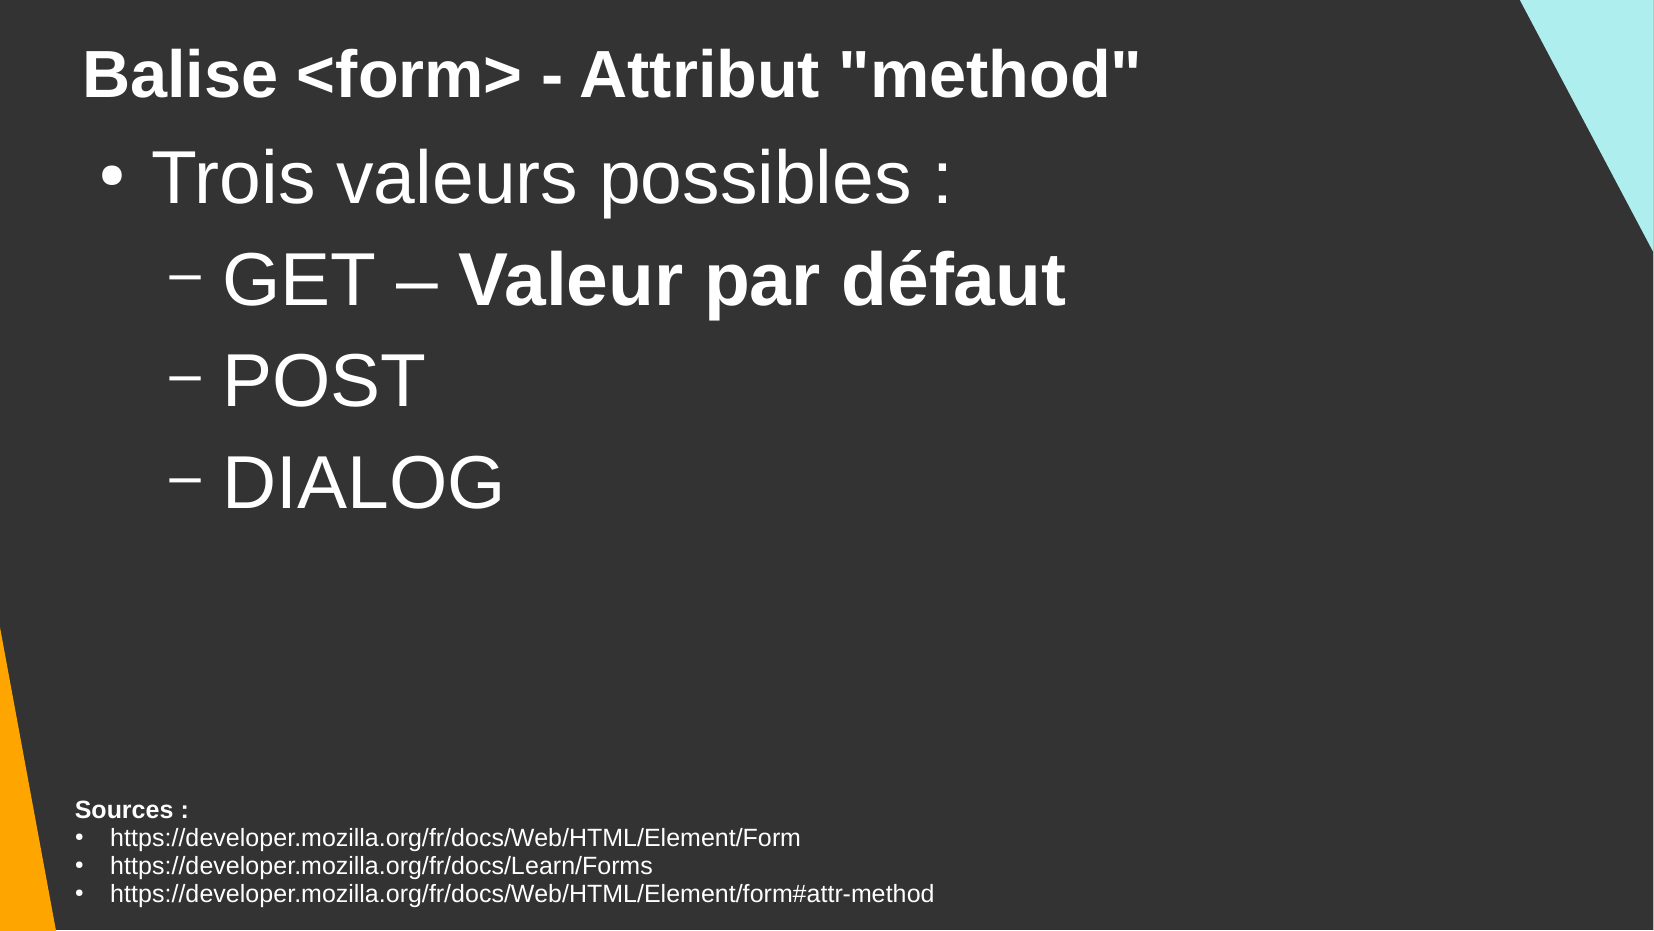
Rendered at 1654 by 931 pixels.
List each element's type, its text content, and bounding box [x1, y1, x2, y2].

text_box Sources : https://developer.mozilla.org/fr/docs/Web/HTML/Element/Form https://developer.mozilla.org/fr/docs/Learn/Forms https://developer.mozilla.org/fr/docs/Web/HTML/Element/form#attr-method [60, 788, 1546, 916]
text_box [1519, 0, 1654, 254]
title Balise <form> - Attribut "method" [82, 37, 1571, 114]
text_box [0, 627, 57, 931]
list Trois valeurs possibles : GET – Valeur par défaut POST DIALOG [80, 135, 1605, 789]
